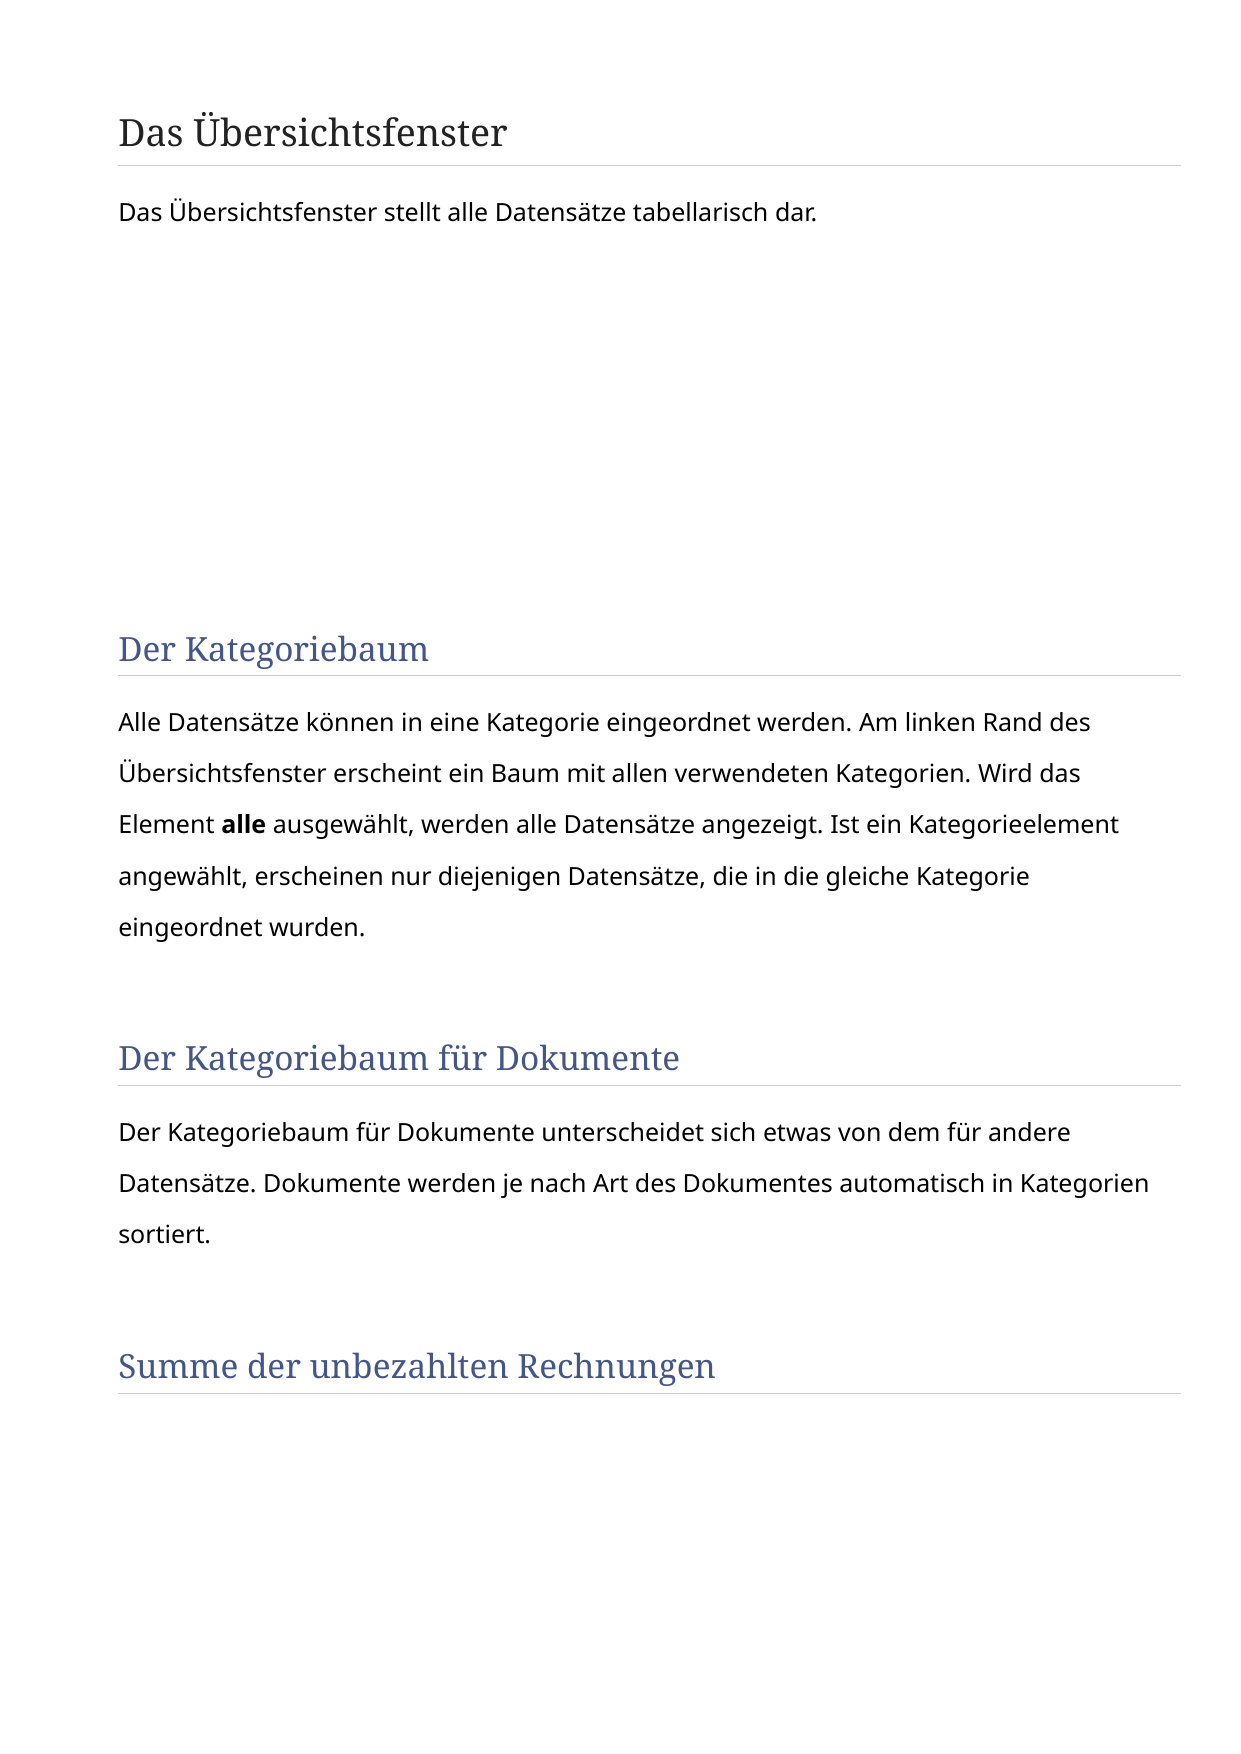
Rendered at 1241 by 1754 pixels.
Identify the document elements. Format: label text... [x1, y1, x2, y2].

subtitle Das Übersichtsfenster [118, 106, 1181, 165]
text Alle Datensätze können in eine Kategorie eingeordnet werden. Am linken Rand des Übersichtsfenster erscheint ein Baum mit allen verwendeten Kategorien. Wird das Element alle ausgewählt, werden alle Datensätze angezeigt. Ist ein Kategorieelement angewählt, erscheinen nur diejenigen Datensätze, die in die gleiche Kategorie eingeordnet wurden. [118, 705, 1181, 943]
subtitle Der Kategoriebaum [118, 625, 1181, 675]
text Der Kategoriebaum für Dokumente unterscheidet sich etwas von dem für andere Datensätze. Dokumente werden je nach Art des Dokumentes automatisch in Kategorien sortiert. [118, 1115, 1181, 1251]
subtitle Der Kategoriebaum für Dokumente [118, 1035, 1181, 1085]
subtitle Summe der unbezahlten Rechnungen [118, 1343, 1181, 1393]
text Das Übersichtsfenster stellt alle Datensätze tabellarisch dar. [118, 194, 1181, 228]
